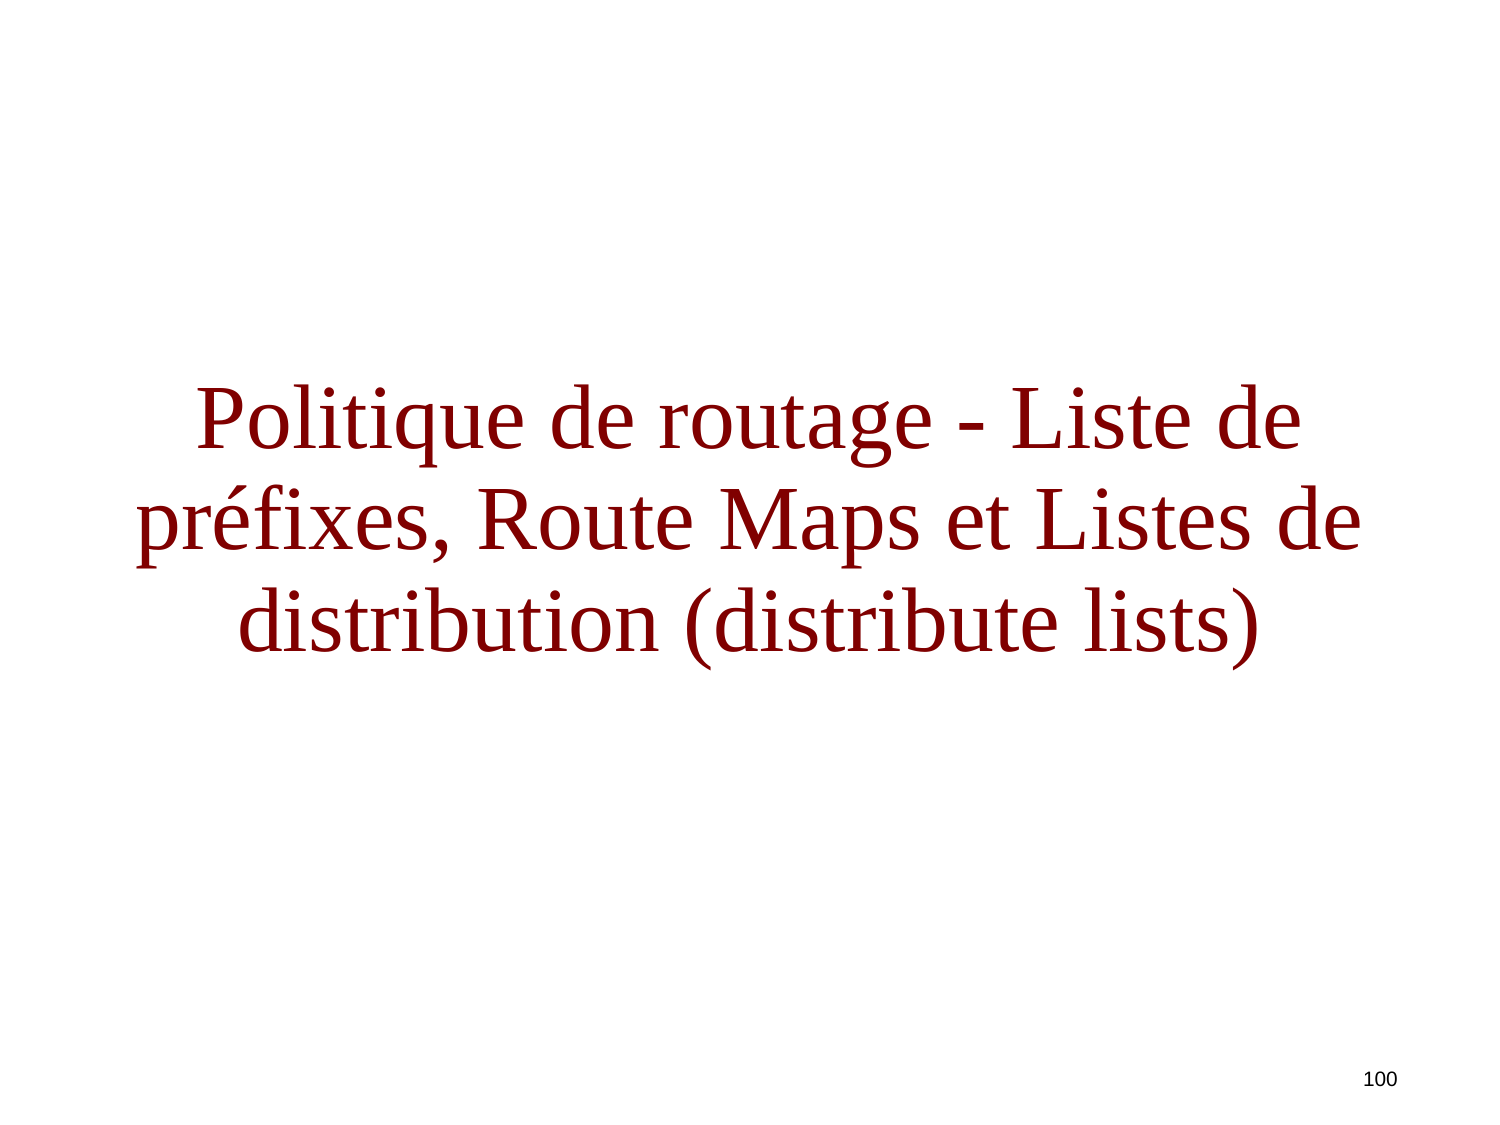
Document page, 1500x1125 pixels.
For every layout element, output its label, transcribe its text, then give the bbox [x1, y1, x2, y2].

title Politique de routage - Liste de préfixes, Route Maps et Listes de distribution (distribute lists) [112, 346, 1388, 692]
